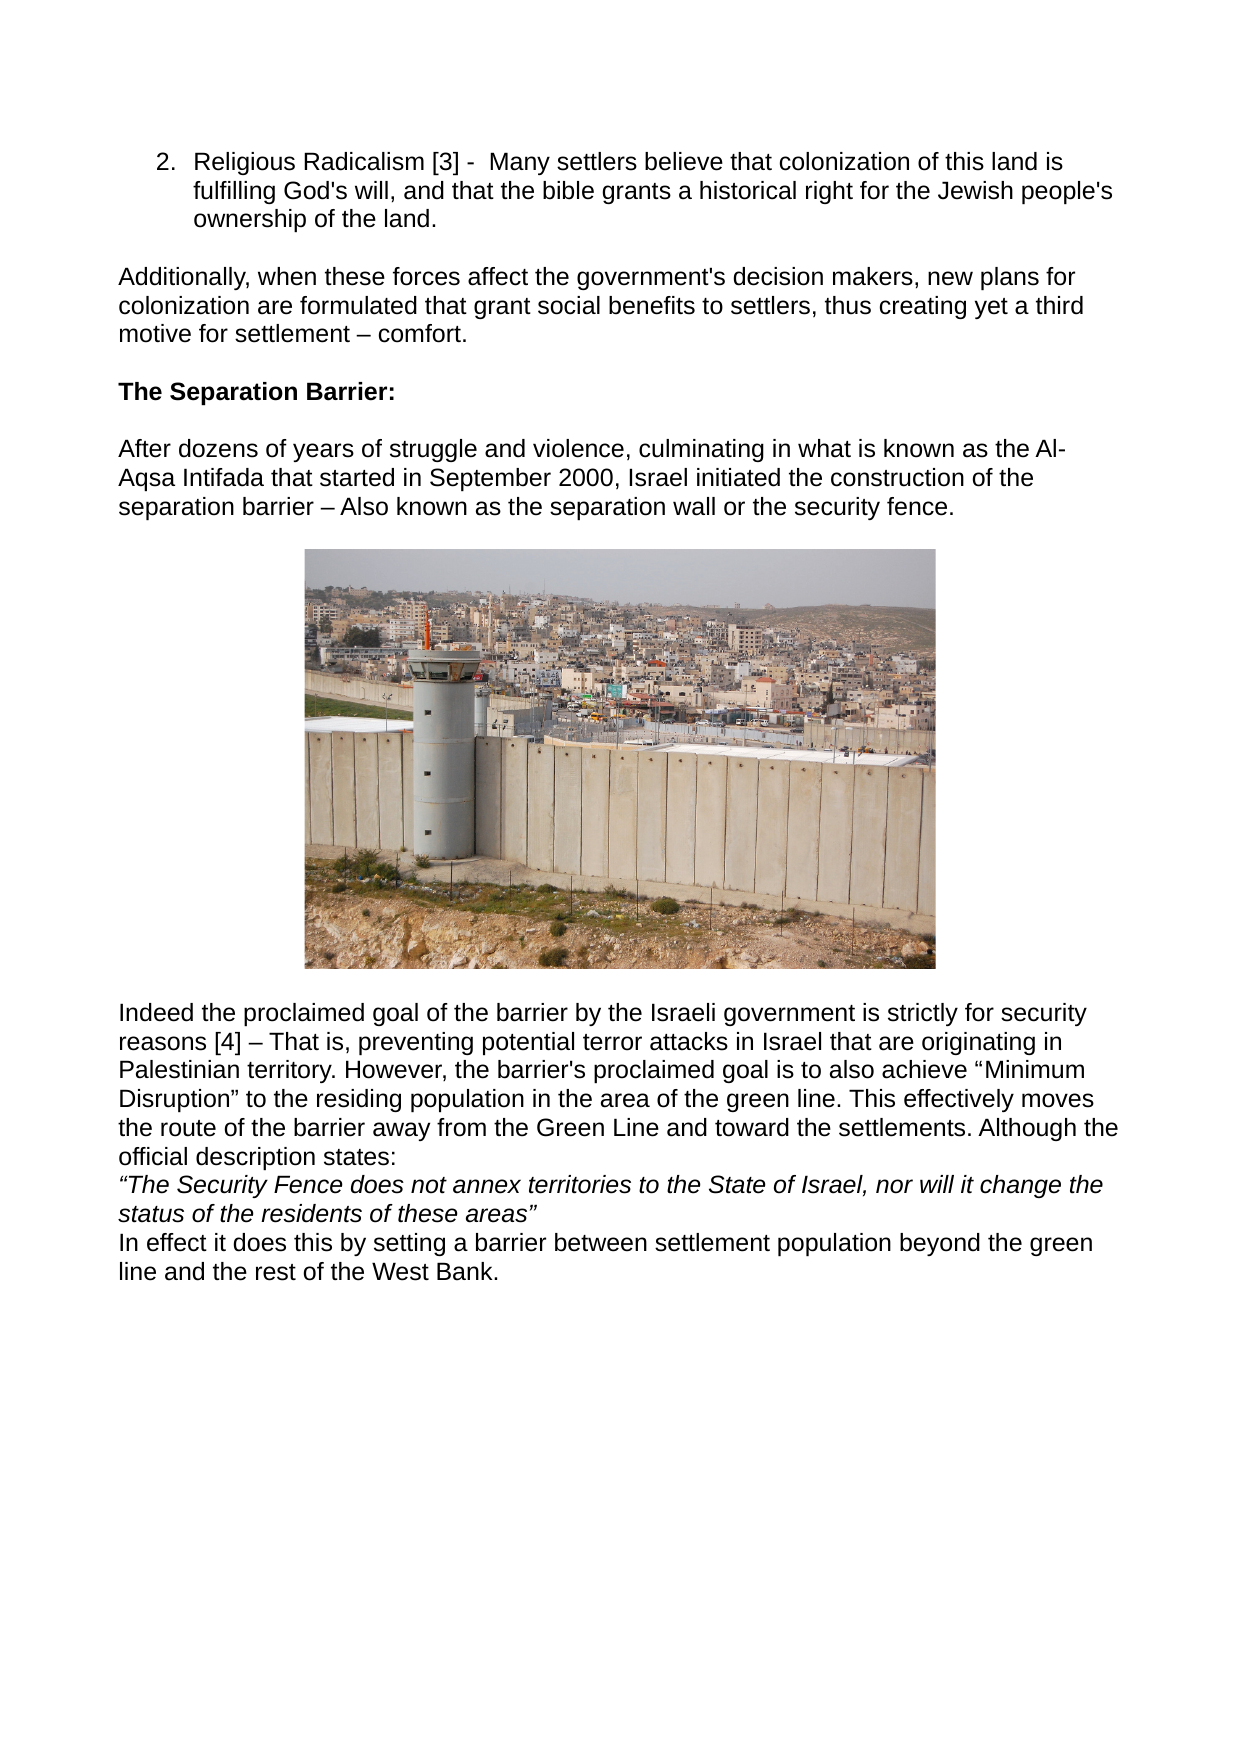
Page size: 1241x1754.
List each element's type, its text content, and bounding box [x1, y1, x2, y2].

text The Separation Barrier: [118, 377, 1122, 406]
text Indeed the proclaimed goal of the barrier by the Israeli government is strictly for security reasons [4] – That is, preventing potential terror attacks in Israel that are originating in Palestinian territory. However, the barrier's proclaimed goal is to also achieve “Minimum Disruption” to the residing population in the area of the green line. This effectively moves the route of the barrier away from the Green Line and toward the settlements. Although the official description states: [118, 998, 1122, 1170]
picture [304, 549, 936, 969]
list Religious Radicalism [3] - Many settlers believe that colonization of this land is fulfilling God's will, and that the bible grants a historical right for the Jewish people's ownership of the land. [156, 147, 1122, 233]
text In effect it does this by setting a barrier between settlement population beyond the green line and the rest of the West Bank. [118, 1228, 1122, 1285]
text Additionally, when these forces affect the government's decision makers, new plans for colonization are formulated that grant social benefits to settlers, thus creating yet a third motive for settlement – comfort. [118, 262, 1122, 348]
text After dozens of years of struggle and violence, culminating in what is known as the Al-Aqsa Intifada that started in September 2000, Israel initiated the construction of the separation barrier – Also known as the separation wall or the security fence. [118, 434, 1122, 521]
text “The Security Fence does not annex territories to the State of Israel, nor will it change the status of the residents of these areas” [118, 1170, 1122, 1228]
